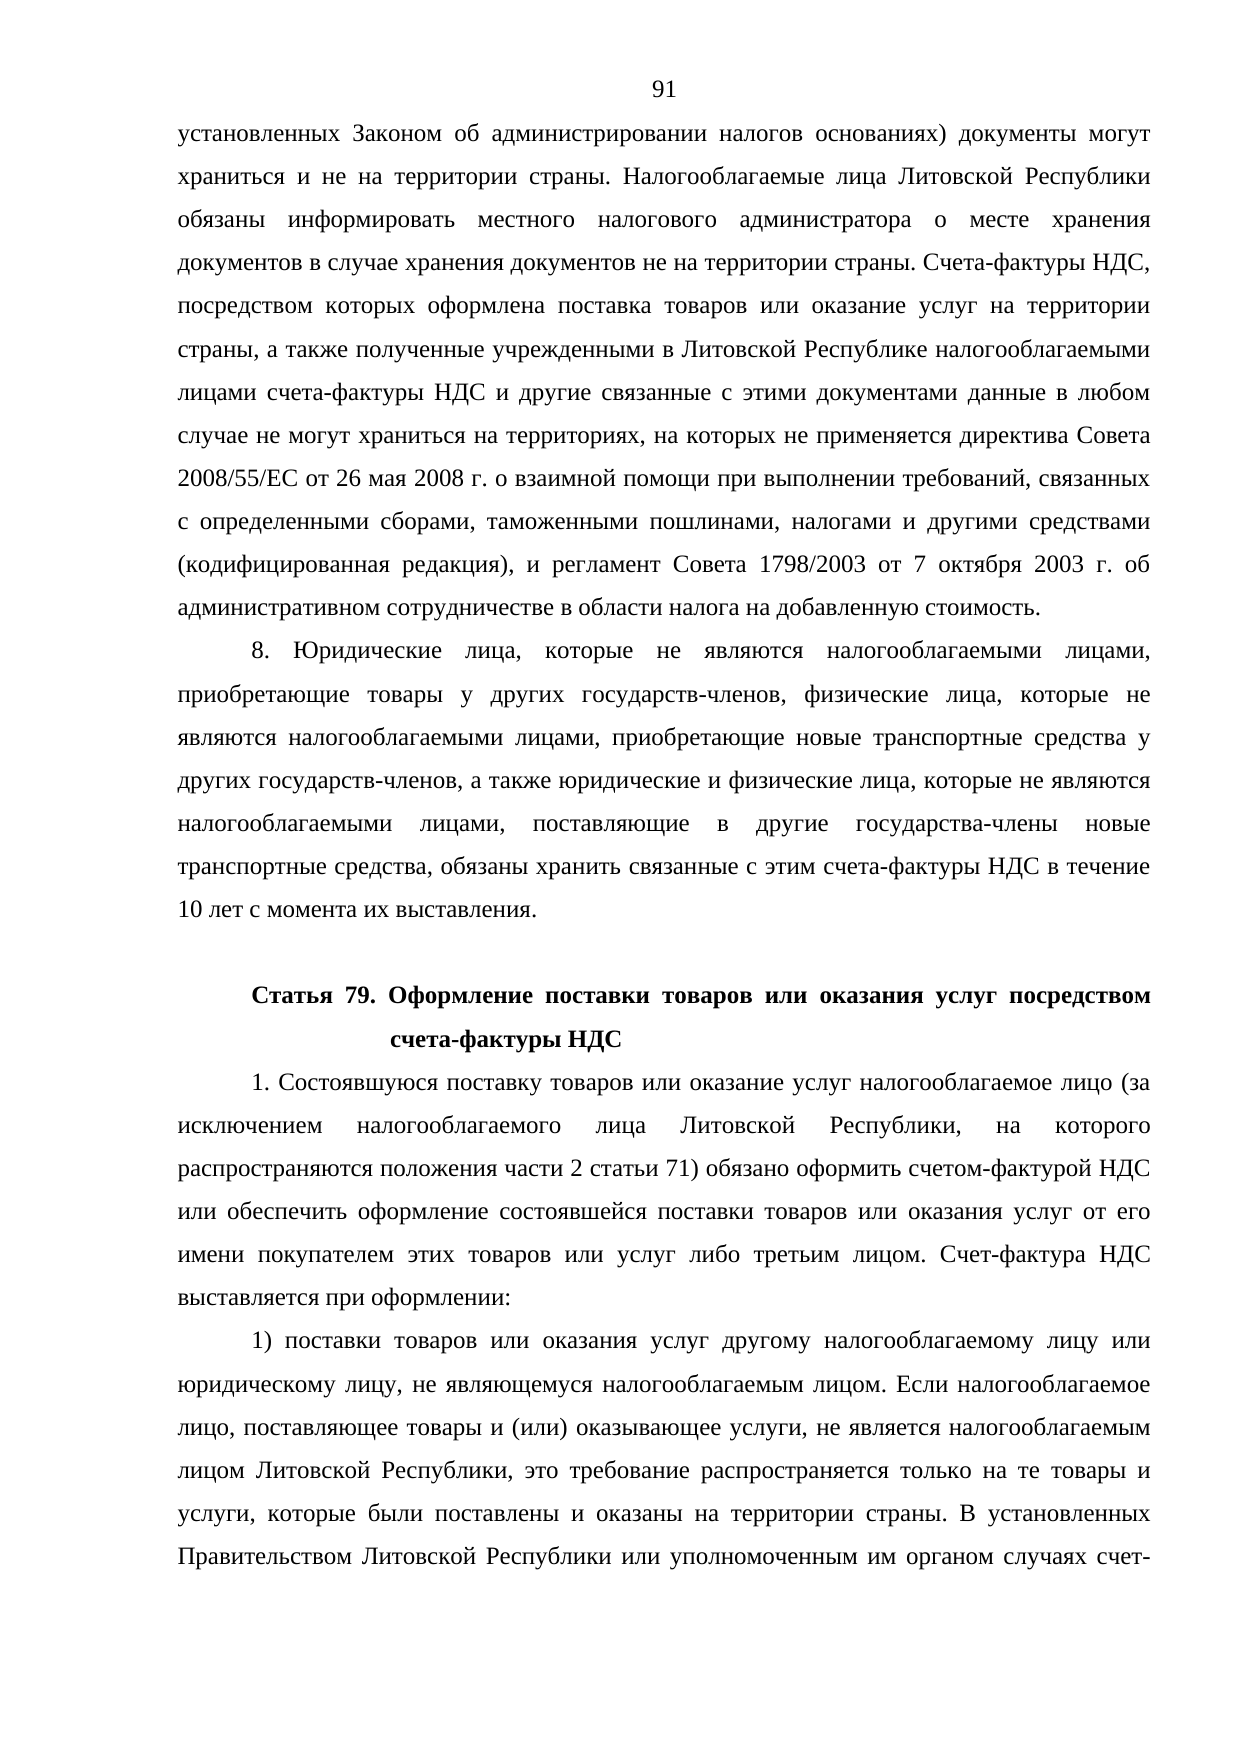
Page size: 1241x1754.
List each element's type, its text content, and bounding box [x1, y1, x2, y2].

text 8. Юридические лица, которые не являются налогооблагаемыми лицами, приобретающие товары у других государств-членов, физические лица, которые не являются налогооблагаемыми лицами, приобретающие новые транспортные средства у других государств-членов, а также юридические и физические лица, которые не являются налогооблагаемыми лицами, поставляющие в другие государства-члены новые транспортные средства, обязаны хранить связанные с этим счета-фактуры НДС в течение 10 лет с момента их выставления. [177, 636, 1152, 923]
text 1) поставки товаров или оказания услуг другому налогооблагаемому лицу или юридическому лицу, не являющемуся налогооблагаемым лицом. Если налогооблагаемое лицо, поставляющее товары и (или) оказывающее услуги, не является налогооблагаемым лицом Литовской Республики, это требование распространяется только на те товары и услуги, которые были поставлены и оказаны на территории страны. В установленных Правительством Литовской Республики или уполномоченным им органом случаях счет- [177, 1326, 1152, 1570]
text установленных Законом об администрировании налогов основаниях) документы могут храниться и не на территории страны. Налогооблагаемые лица Литовской Республики обязаны информировать местного налогового администратора о месте хранения документов в случае хранения документов не на территории страны. Счета-фактуры НДС, посредством которых оформлена поставка товаров или оказание услуг на территории страны, а также полученные учрежденными в Литовской Республике налогооблагаемыми лицами счета-фактуры НДС и другие связанные с этими документами данные в любом случае не могут храниться на территориях, на которых не применяется директива Совета 2008/55/ЕС от 26 мая 2008 г. о взаимной помощи при выполнении требований, связанных с определенными сборами, таможенными пошлинами, налогами и другими средствами (кодифицированная редакция), и регламент Совета 1798/2003 от 7 октября 2003 г. об административном сотрудничестве в области налога на добавленную стоимость. [177, 118, 1152, 621]
text 1. Состоявшуюся поставку товаров или оказание услуг налогооблагаемое лицо (за исключением налогооблагаемого лица Литовской Республики, на которого распространяются положения части 2 статьи 71) обязано оформить счетом-фактурой НДС или обеспечить оформление состоявшейся поставки товаров или оказания услуг от его имени покупателем этих товаров или услуг либо третьим лицом. Счет-фактура НДС выставляется при оформлении: [177, 1067, 1152, 1311]
text Статья 79. Оформление поставки товаров или оказания услуг посредством счета-фактуры НДС [251, 981, 1152, 1052]
